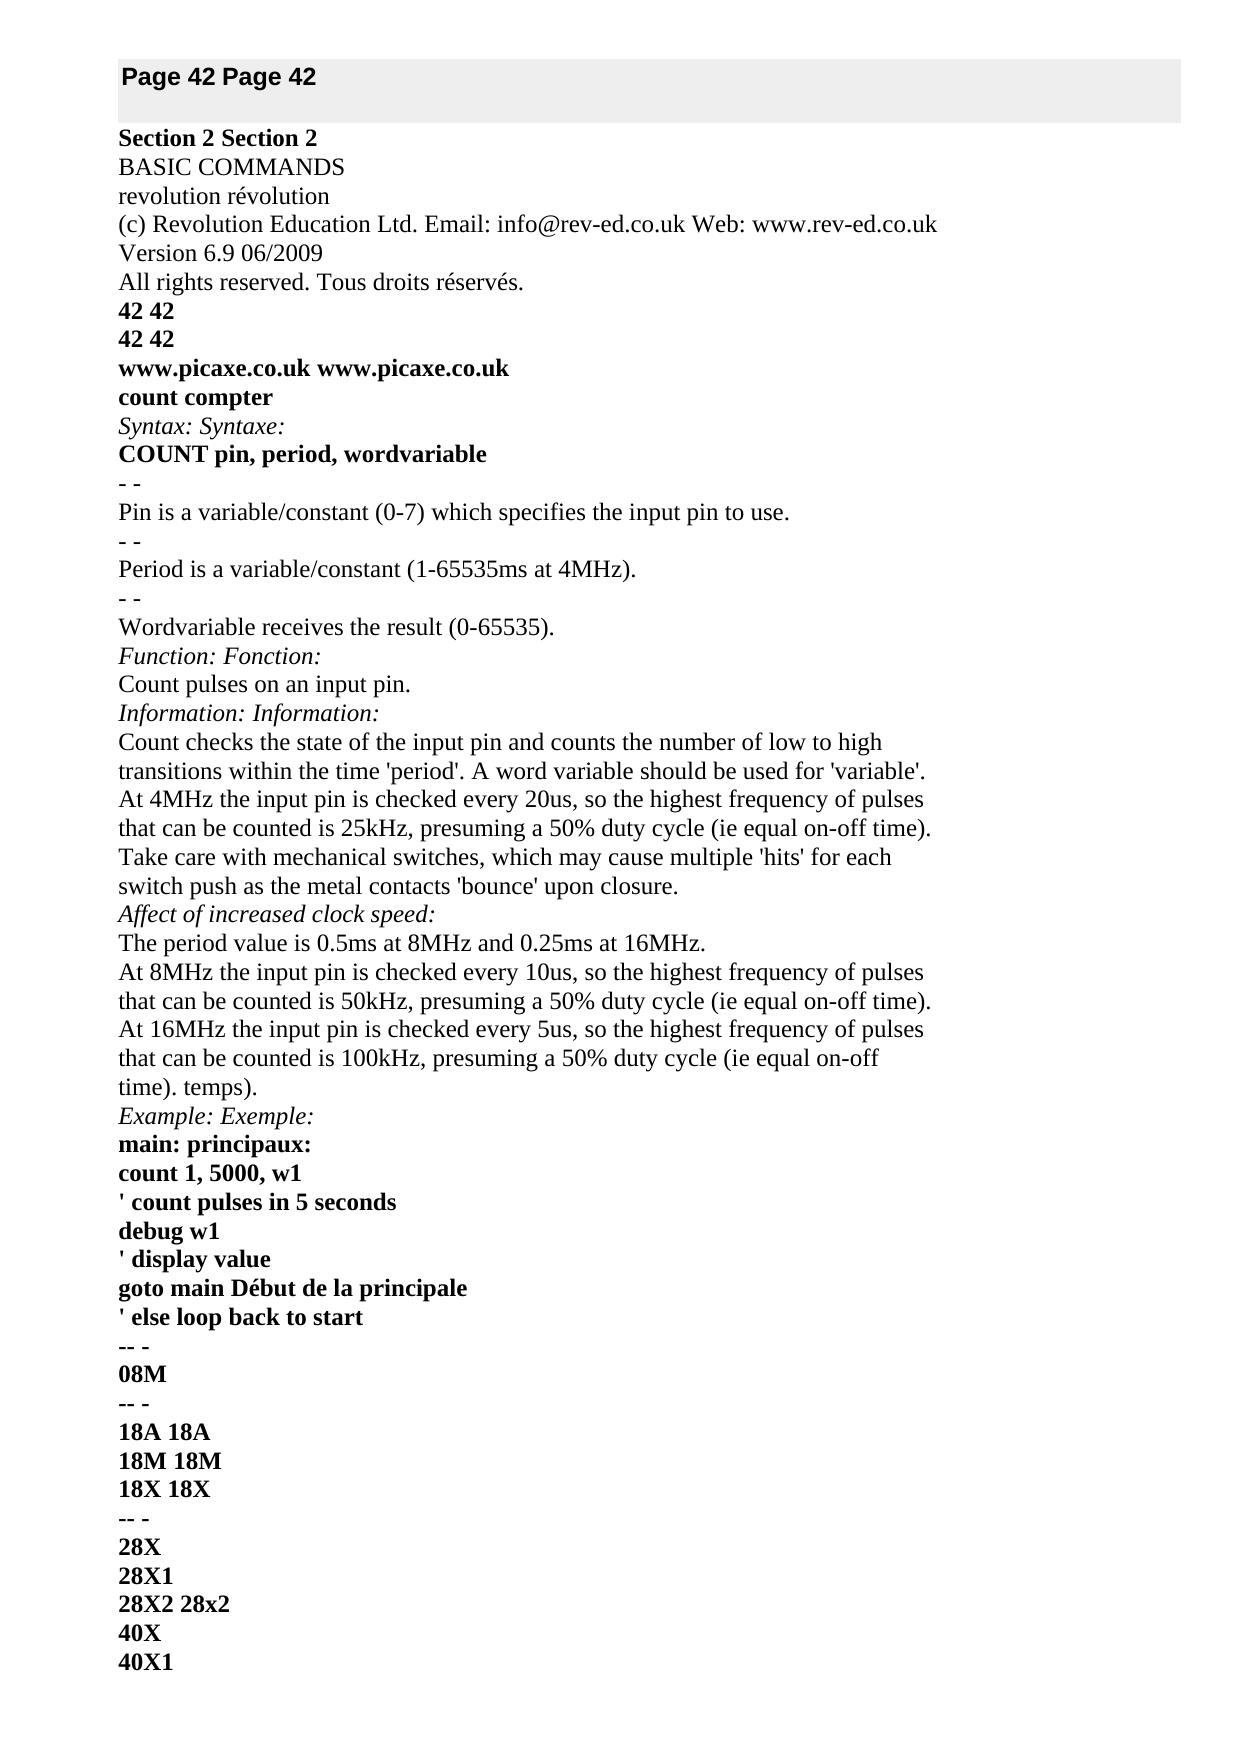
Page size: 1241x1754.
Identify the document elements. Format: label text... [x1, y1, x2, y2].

text (c) Revolution Education Ltd. Email: info@rev-ed.co.uk Web: www.rev-ed.co.uk [118, 209, 1181, 238]
text 28X1 [118, 1561, 1181, 1589]
text Section 2 Section 2 [118, 123, 1181, 152]
text 18M 18M [118, 1446, 1181, 1474]
text Affect of increased clock speed: [118, 899, 1181, 928]
text ' else loop back to start [118, 1302, 1181, 1331]
text Information: Information: [118, 698, 1181, 727]
text ' display value [118, 1244, 1181, 1273]
text Count pulses on an input pin. [118, 669, 1181, 698]
text revolution révolution [118, 181, 1181, 209]
text At 16MHz the input pin is checked every 5us, so the highest frequency of pulses [118, 1014, 1181, 1043]
text transitions within the time 'period'. A word variable should be used for 'variable'. [118, 756, 1181, 784]
text count compter [118, 382, 1181, 411]
text -- - [118, 1388, 1181, 1417]
text Function: Fonction: [118, 641, 1181, 669]
text debug w1 [118, 1216, 1181, 1244]
text Take care with mechanical switches, which may cause multiple 'hits' for each [118, 842, 1181, 871]
text 28X [118, 1532, 1181, 1561]
text The period value is 0.5ms at 8MHz and 0.25ms at 16MHz. [118, 928, 1181, 957]
text ' count pulses in 5 seconds [118, 1187, 1181, 1216]
text 42 42 [118, 324, 1181, 353]
text BASIC COMMANDS [118, 152, 1181, 181]
text 40X1 [118, 1647, 1181, 1676]
text Example: Exemple: [118, 1101, 1181, 1129]
text All rights reserved. Tous droits réservés. [118, 267, 1181, 296]
text - - [118, 526, 1181, 554]
text 28X2 28x2 [118, 1589, 1181, 1618]
text count 1, 5000, w1 [118, 1158, 1181, 1187]
text -- - [118, 1503, 1181, 1532]
text At 4MHz the input pin is checked every 20us, so the highest frequency of pulses [118, 784, 1181, 813]
text Pin is a variable/constant (0-7) which specifies the input pin to use. [118, 497, 1181, 526]
text COUNT pin, period, wordvariable [118, 439, 1181, 468]
text -- - [118, 1331, 1181, 1359]
table_header Page 42 Page 42 [118, 59, 1181, 123]
text main: principaux: [118, 1129, 1181, 1158]
text 42 42 [118, 296, 1181, 324]
text time). temps). [118, 1072, 1181, 1101]
text www.picaxe.co.uk www.picaxe.co.uk [118, 353, 1181, 382]
text Wordvariable receives the result (0-65535). [118, 612, 1181, 641]
text that can be counted is 25kHz, presuming a 50% duty cycle (ie equal on-off time). [118, 813, 1181, 842]
text that can be counted is 100kHz, presuming a 50% duty cycle (ie equal on-off [118, 1043, 1181, 1072]
text 40X [118, 1618, 1181, 1647]
text 18X 18X [118, 1474, 1181, 1503]
text Count checks the state of the input pin and counts the number of low to high [118, 727, 1181, 756]
text Syntax: Syntaxe: [118, 411, 1181, 439]
text switch push as the metal contacts 'bounce' upon closure. [118, 871, 1181, 899]
text At 8MHz the input pin is checked every 10us, so the highest frequency of pulses [118, 957, 1181, 986]
text that can be counted is 50kHz, presuming a 50% duty cycle (ie equal on-off time). [118, 986, 1181, 1014]
text - - [118, 468, 1181, 497]
text Period is a variable/constant (1-65535ms at 4MHz). [118, 554, 1181, 583]
text 08M [118, 1359, 1181, 1388]
text 18A 18A [118, 1417, 1181, 1446]
text goto main Début de la principale [118, 1273, 1181, 1302]
text Version 6.9 06/2009 [118, 238, 1181, 267]
text - - [118, 583, 1181, 612]
